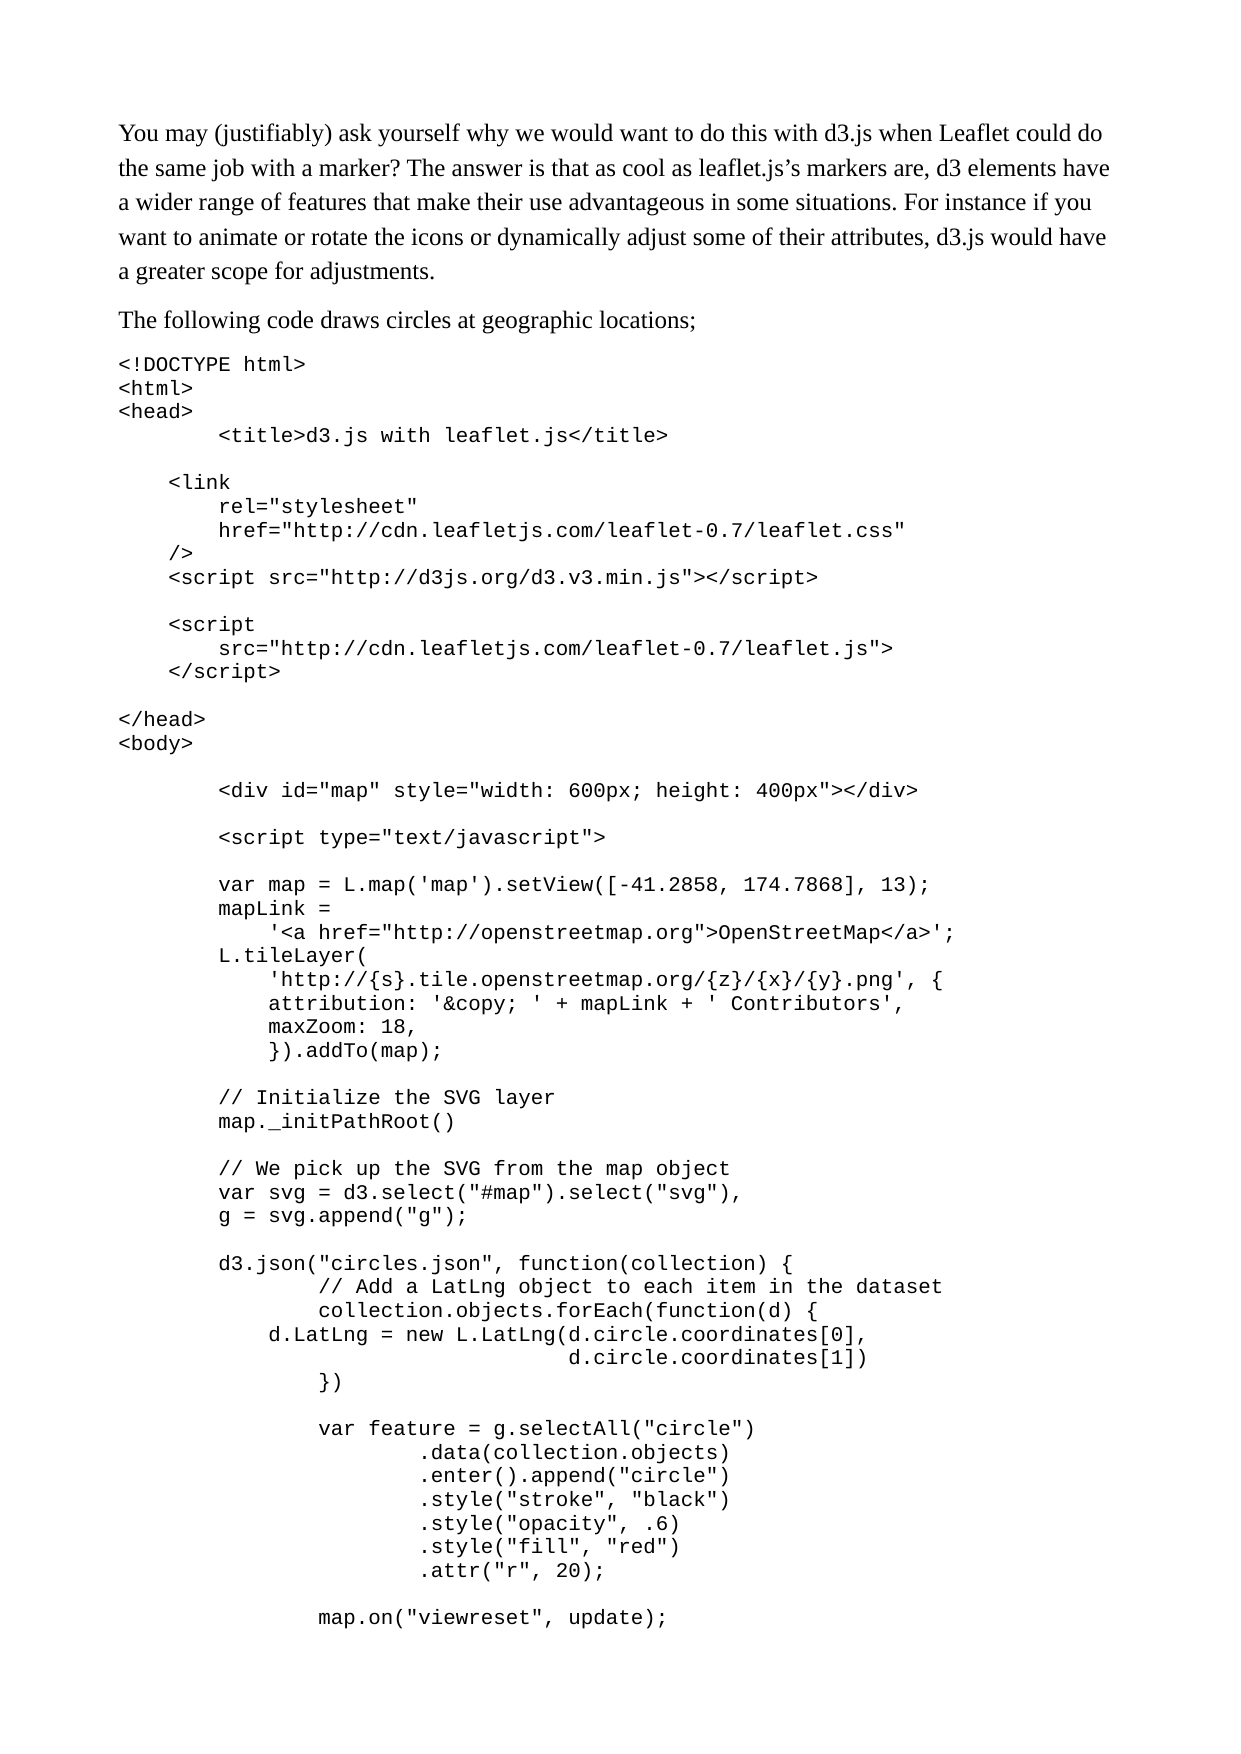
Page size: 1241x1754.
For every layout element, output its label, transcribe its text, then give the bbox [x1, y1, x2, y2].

text <title>d3.js with leaflet.js</title> [118, 425, 1122, 449]
text <link [118, 472, 1122, 496]
text /> [118, 543, 1122, 567]
text rel="stylesheet" [118, 496, 1122, 520]
text }) [118, 1371, 1122, 1394]
text var feature = g.selectAll("circle") [118, 1418, 1122, 1442]
text maxZoom: 18, [118, 1016, 1122, 1040]
text <script type="text/javascript"> [118, 827, 1122, 851]
text '<a href="http://openstreetmap.org">OpenStreetMap</a>'; [118, 922, 1122, 945]
text mapLink = [118, 898, 1122, 922]
text map._initPathRoot() [118, 1111, 1122, 1134]
text src="http://cdn.leafletjs.com/leaflet-0.7/leaflet.js"> [118, 638, 1122, 662]
text You may (justifiably) ask yourself why we would want to do this with d3.js when Leaflet could do the same job with a marker? The answer is that as cool as leaflet.js’s markers are, d3 elements have a wider range of features that make their use advantageous in some situations. For instance if you want to animate or rotate the icons or dynamically adjust some of their attributes, d3.js would have a greater scope for adjustments. [118, 118, 1122, 285]
text var map = L.map('map').setView([-41.2858, 174.7868], 13); [118, 874, 1122, 898]
text <div id="map" style="width: 600px; height: 400px"></div> [118, 780, 1122, 803]
text attribution: '&copy; ' + mapLink + ' Contributors', [118, 993, 1122, 1016]
text <body> [118, 732, 1122, 756]
text <head> [118, 401, 1122, 425]
text </script> [118, 662, 1122, 685]
text href="http://cdn.leafletjs.com/leaflet-0.7/leaflet.css" [118, 520, 1122, 543]
text var svg = d3.select("#map").select("svg"), [118, 1182, 1122, 1205]
text collection.objects.forEach(function(d) { [118, 1300, 1122, 1324]
text // We pick up the SVG from the map object [118, 1158, 1122, 1182]
text // Add a LatLng object to each item in the dataset [118, 1276, 1122, 1300]
text <script src="http://d3js.org/d3.v3.min.js"></script> [118, 567, 1122, 591]
text .attr("r", 20); [118, 1560, 1122, 1584]
text }).addTo(map); [118, 1040, 1122, 1063]
text g = svg.append("g"); [118, 1205, 1122, 1229]
text .data(collection.objects) [118, 1442, 1122, 1466]
text d3.json("circles.json", function(collection) { [118, 1253, 1122, 1276]
text .style("fill", "red") [118, 1536, 1122, 1560]
text <html> [118, 378, 1122, 401]
text <script [118, 614, 1122, 638]
text // Initialize the SVG layer [118, 1087, 1122, 1111]
text d.circle.coordinates[1]) [118, 1347, 1122, 1371]
text .style("stroke", "black") [118, 1489, 1122, 1513]
text .style("opacity", .6) [118, 1513, 1122, 1536]
text L.tileLayer( [118, 945, 1122, 969]
text d.LatLng = new L.LatLng(d.circle.coordinates[0], [118, 1324, 1122, 1347]
text .enter().append("circle") [118, 1466, 1122, 1489]
text </head> [118, 709, 1122, 732]
text The following code draws circles at geographic locations; [118, 305, 1122, 334]
text <!DOCTYPE html> [118, 354, 1122, 378]
text map.on("viewreset", update); [118, 1607, 1122, 1631]
text 'http://{s}.tile.openstreetmap.org/{z}/{x}/{y}.png', { [118, 969, 1122, 993]
